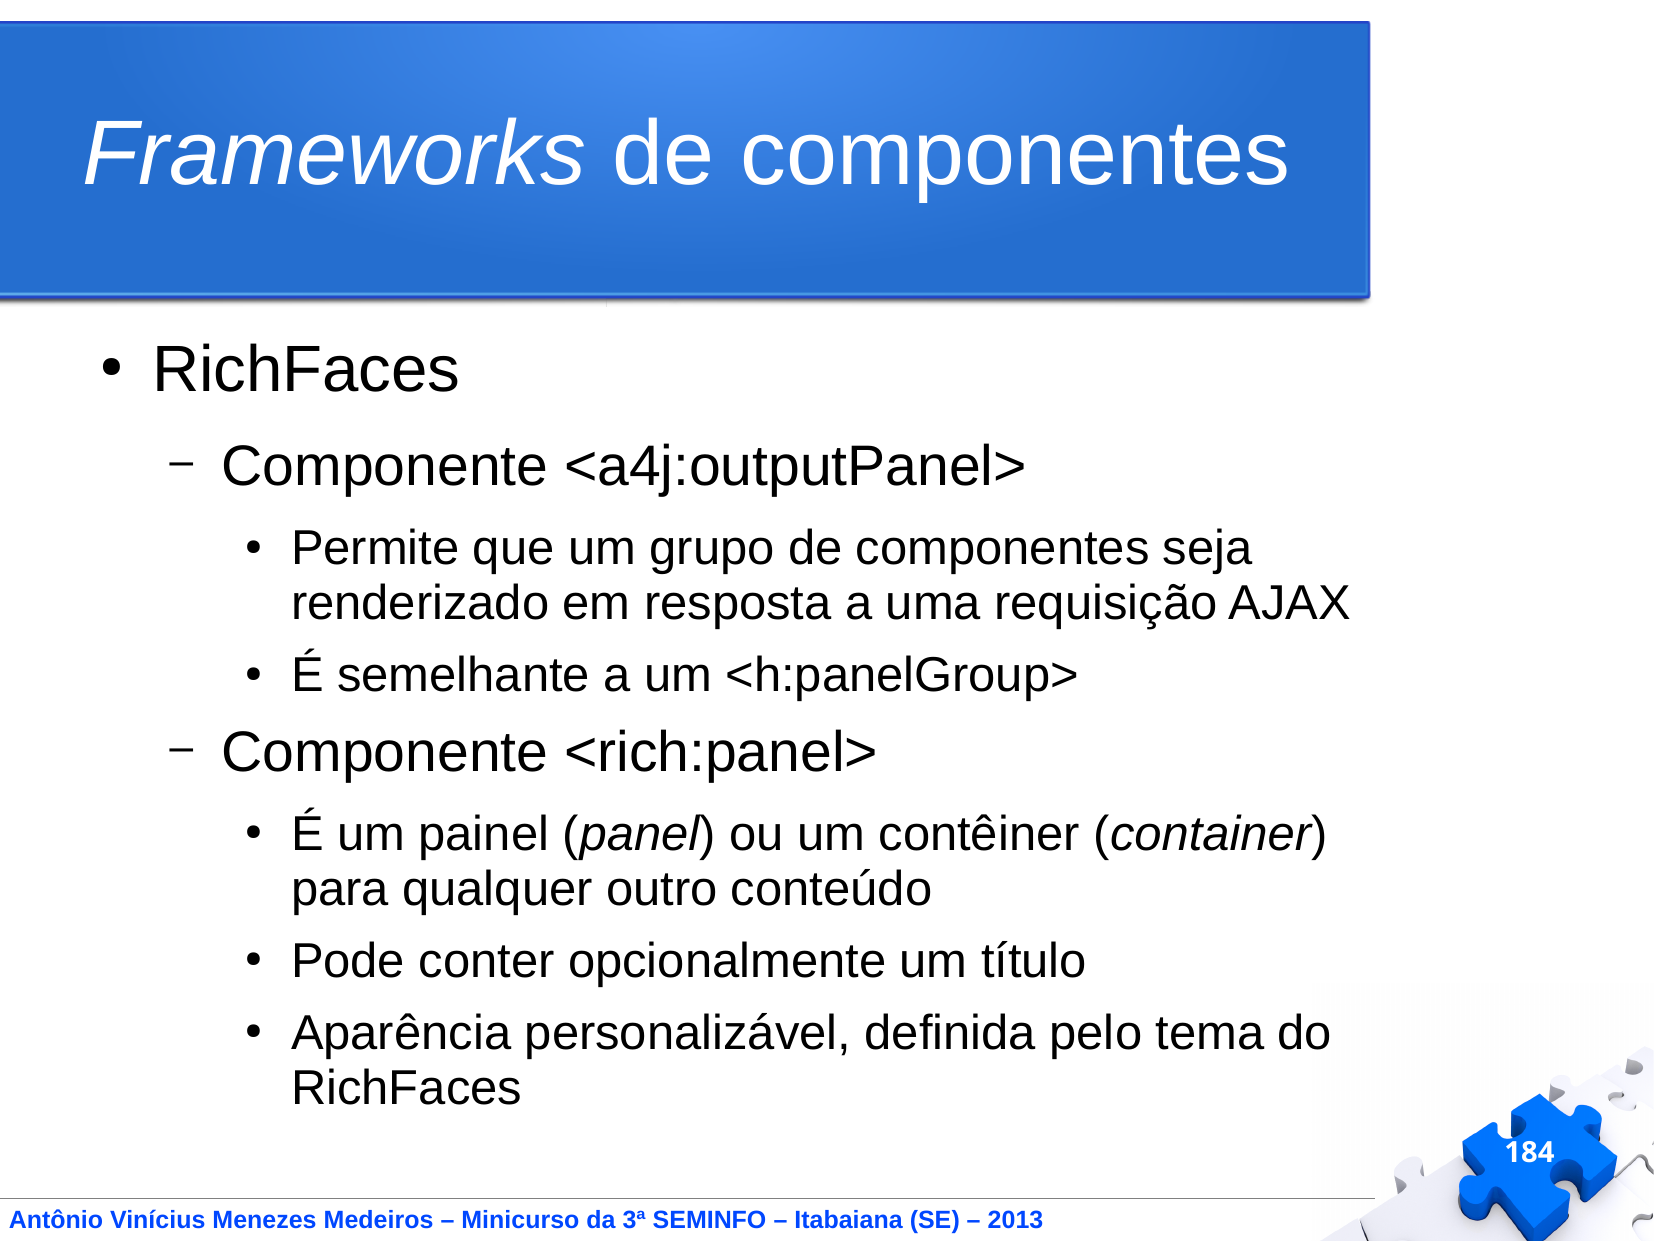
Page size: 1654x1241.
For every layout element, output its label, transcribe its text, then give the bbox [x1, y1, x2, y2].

picture [1311, 983, 1654, 1241]
list RichFaces Componente <a4j:outputPanel> Permite que um grupo de componentes seja renderizado em resposta a uma requisição AJAX É semelhante a um <h:panelGroup> Componente <rich:panel> É um painel (panel) ou um contêiner (container) para qualquer outro conteúdo Pode conter opcionalmente um título Aparência personalizável, definida pelo tema do RichFaces [82, 332, 1356, 1171]
title Frameworks de componentes [82, 49, 1323, 257]
picture [0, 21, 1375, 307]
